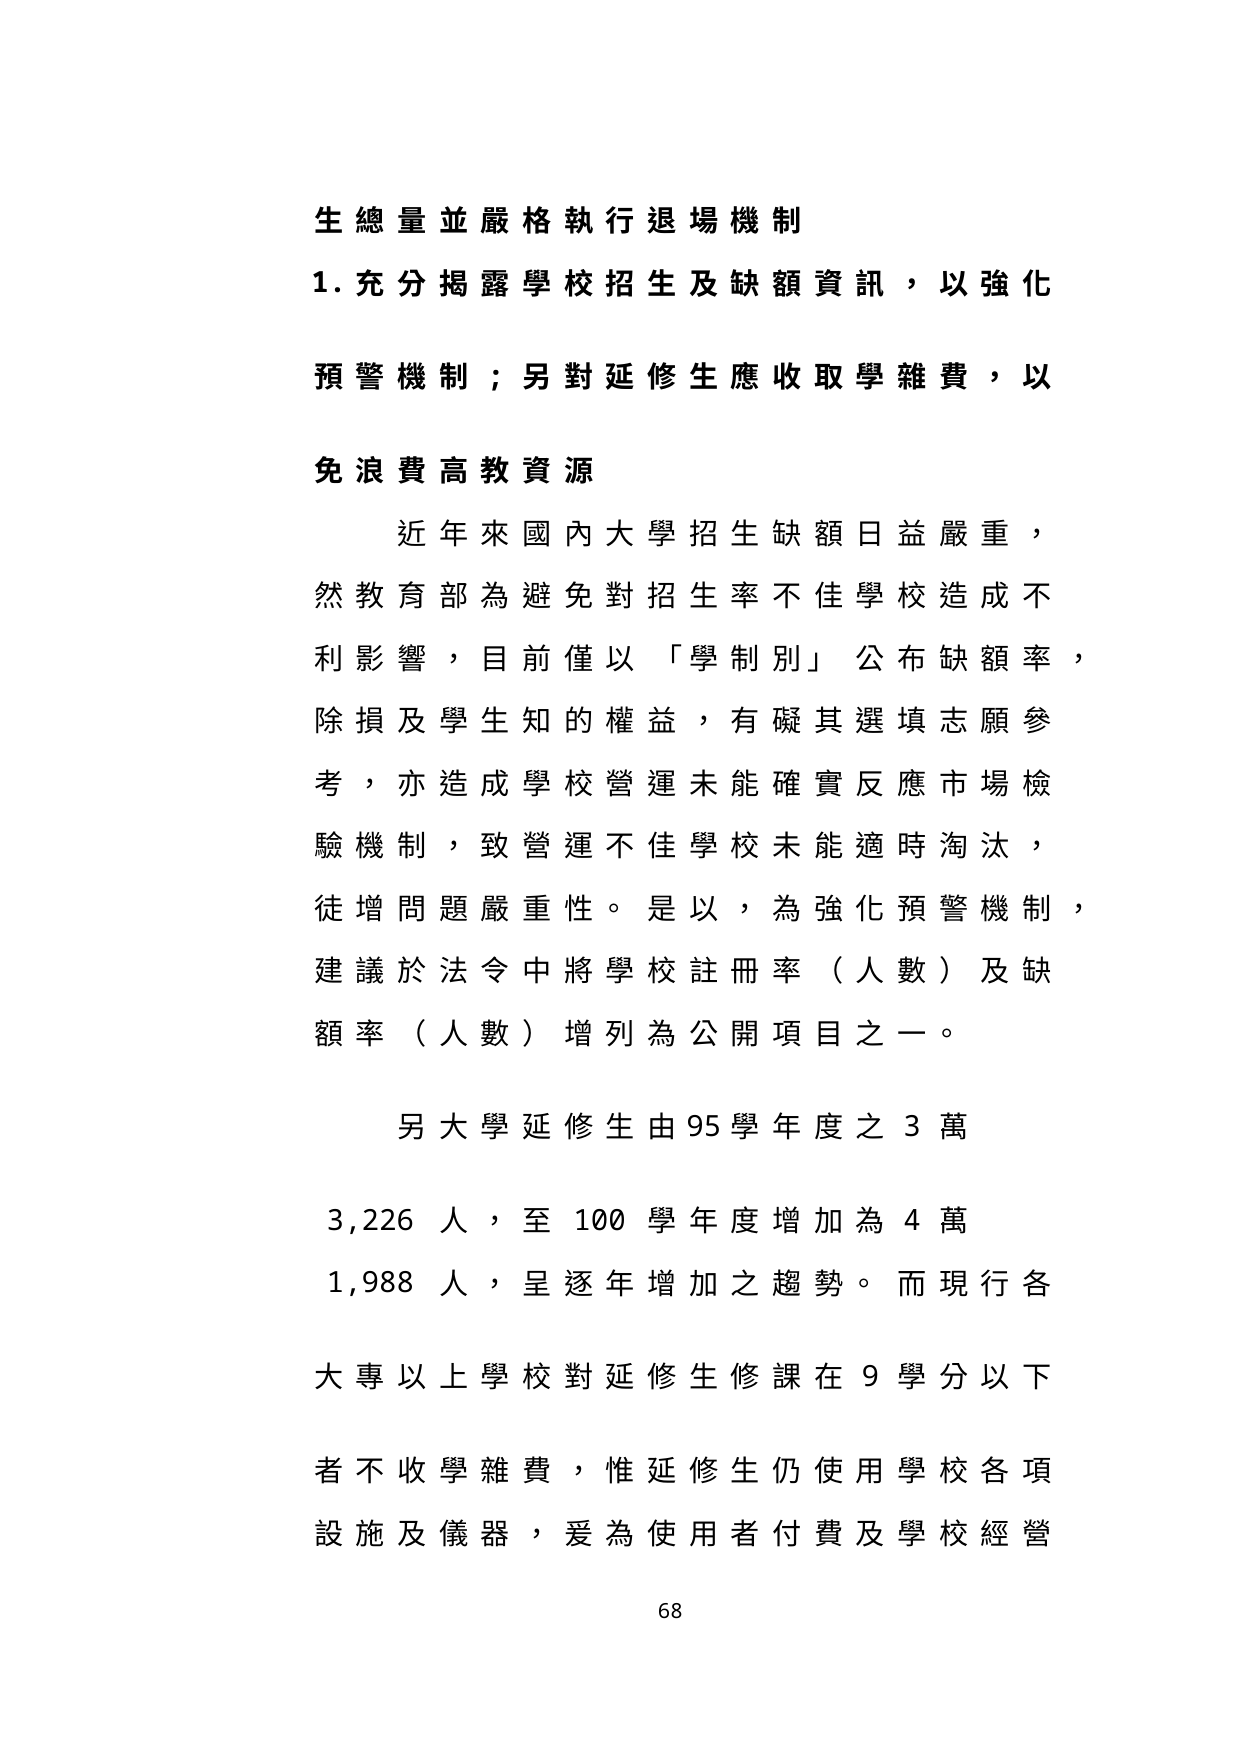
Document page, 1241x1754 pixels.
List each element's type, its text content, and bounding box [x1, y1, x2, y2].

text 另大學延修生由95學年度之3萬3,226人，至100學年度增加為4萬1,988人，呈逐年增加之趨勢。而現行各大專以上學校對延修生修課在9學分以下者不收學雜費，惟延修生仍使用學校各項設施及儀器，爰為使用者付費及學校經營 [301, 1052, 1058, 1552]
text 1.充分揭露學校招生及缺額資訊，以強化預警機制;另對延修生應收取學雜費，以免浪費高教資源 [271, 240, 1058, 490]
text 近年來國內大學招生缺額日益嚴重，然教育部為避免對招生率不佳學校造成不利影響，目前僅以「學制別」公布缺額率，除損及學生知的權益，有礙其選填志願參考，亦造成學校營運未能確實反應市場檢驗機制，致營運不佳學校未能適時淘汰，徒增問題嚴重性。是以，為強化預警機制，建議於法令中將學校註冊率（人數）及缺額率（人數）增列為公開項目之一。 [301, 490, 1058, 1052]
text 生總量並嚴格執行退場機制 [242, 177, 1058, 240]
